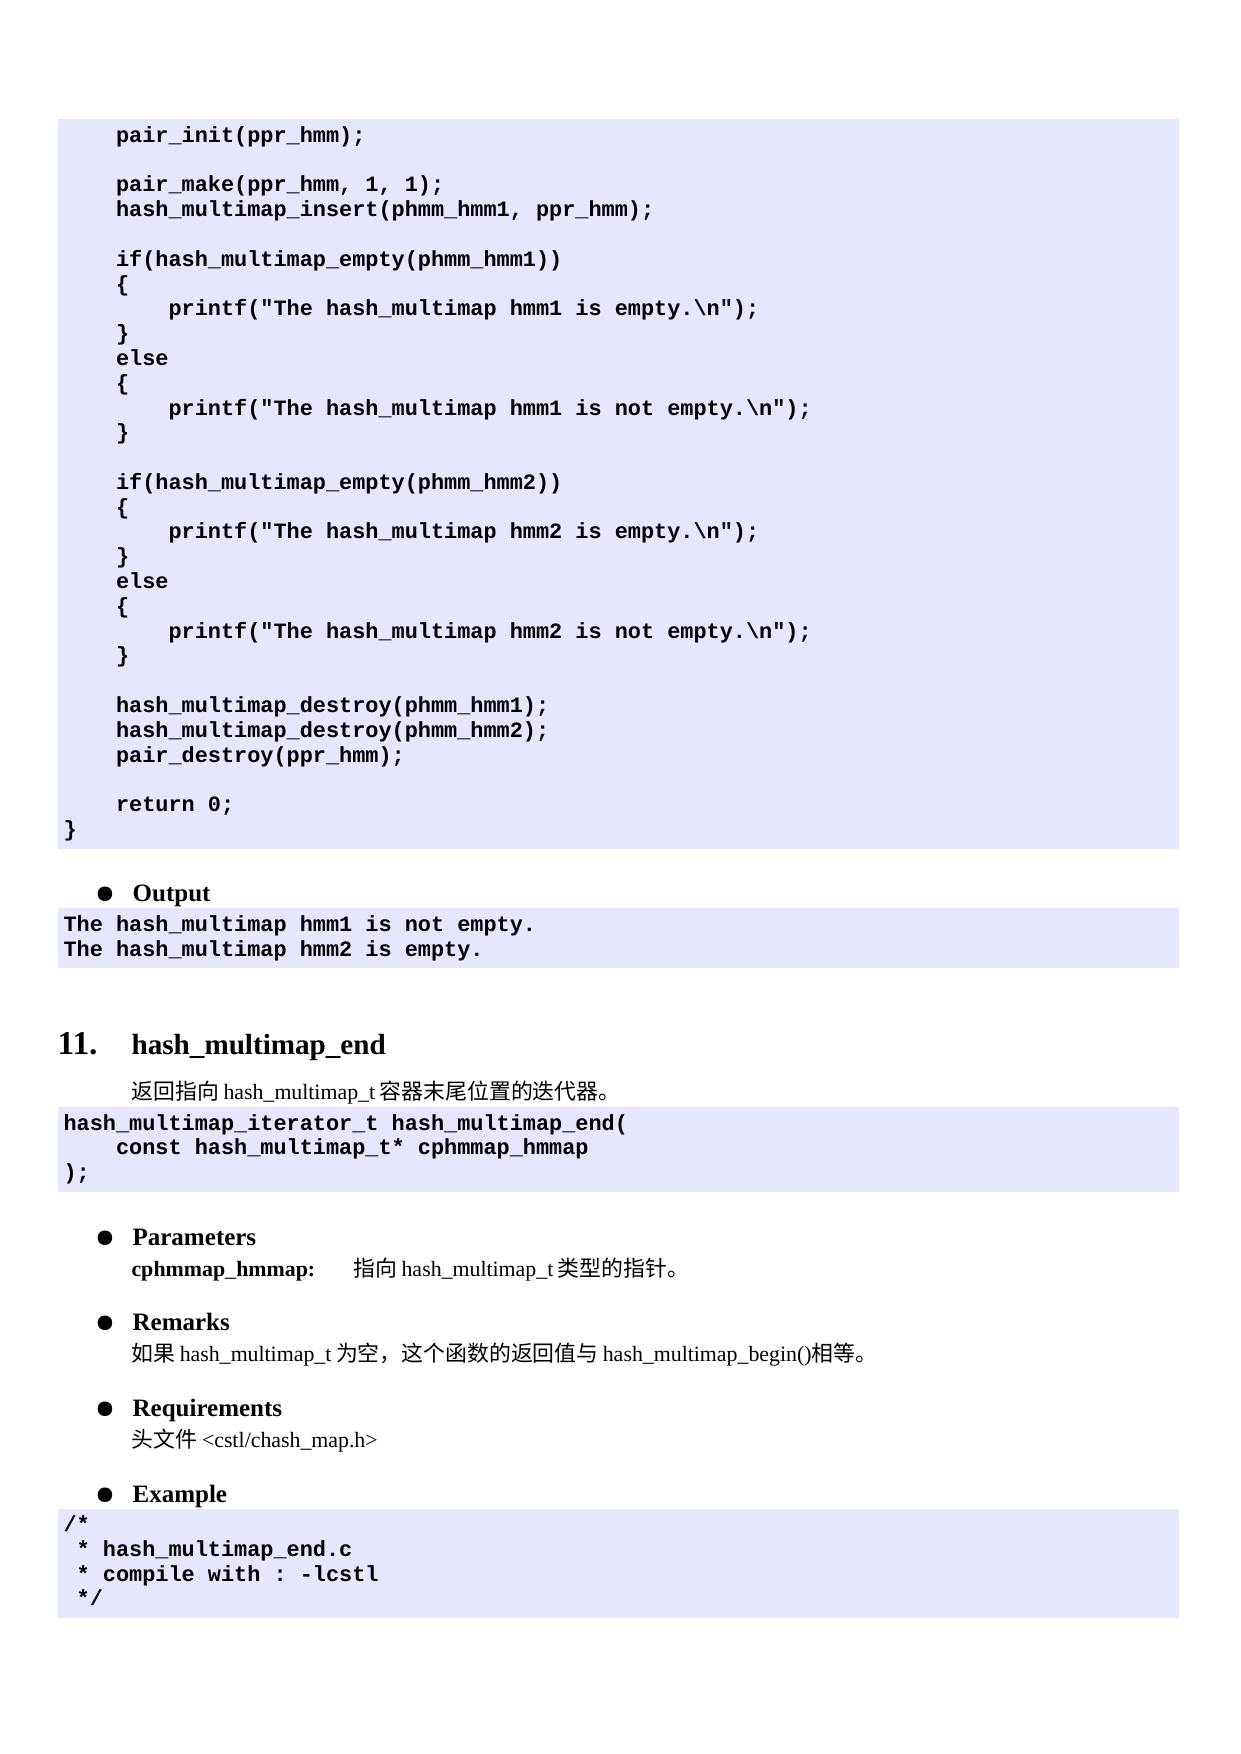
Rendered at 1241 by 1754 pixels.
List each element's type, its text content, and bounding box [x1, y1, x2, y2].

list Parameters [95, 1222, 1179, 1251]
table_header The hash_multimap hmm1 is not empty. The hash_multimap hmm2 is empty. [58, 908, 1179, 968]
subtitle hash_multimap_end [57, 1023, 1179, 1062]
table_header /* * hash_multimap_end.c * compile with : -lcstl */ [58, 1509, 1179, 1618]
table_header hash_multimap_iterator_t hash_multimap_end( const hash_multimap_t* cphmmap_hmmap ); [58, 1107, 1179, 1192]
table_header pair_init(ppr_hmm); pair_make(ppr_hmm, 1, 1); hash_multimap_insert(phmm_hmm1, ppr_hmm); if(hash_multimap_empty(phmm_hmm1)) { printf("The hash_multimap hmm1 is empty.\n"); } else { printf("The hash_multimap hmm1 is not empty.\n"); } if(hash_multimap_empty(phmm_hmm2)) { printf("The hash_multimap hmm2 is empty.\n"); } else { printf("The hash_multimap hmm2 is not empty.\n"); } hash_multimap_destroy(phmm_hmm1); hash_multimap_destroy(phmm_hmm2); pair_destroy(ppr_hmm); return 0; } [58, 119, 1179, 849]
list Requirements [95, 1393, 1179, 1422]
list Output [95, 878, 1179, 907]
text 头文件 <cstl/chash_map.h> [57, 1422, 1179, 1453]
list Remarks [95, 1307, 1179, 1336]
list Example [95, 1479, 1179, 1507]
text 返回指向hash_multimap_t容器末尾位置的迭代器。 [57, 1074, 1179, 1106]
text cphmmap_hmmap: 指向hash_multimap_t类型的指针。 [57, 1251, 1179, 1282]
text 如果hash_multimap_t为空，这个函数的返回值与hash_multimap_begin()相等。 [57, 1336, 1179, 1368]
